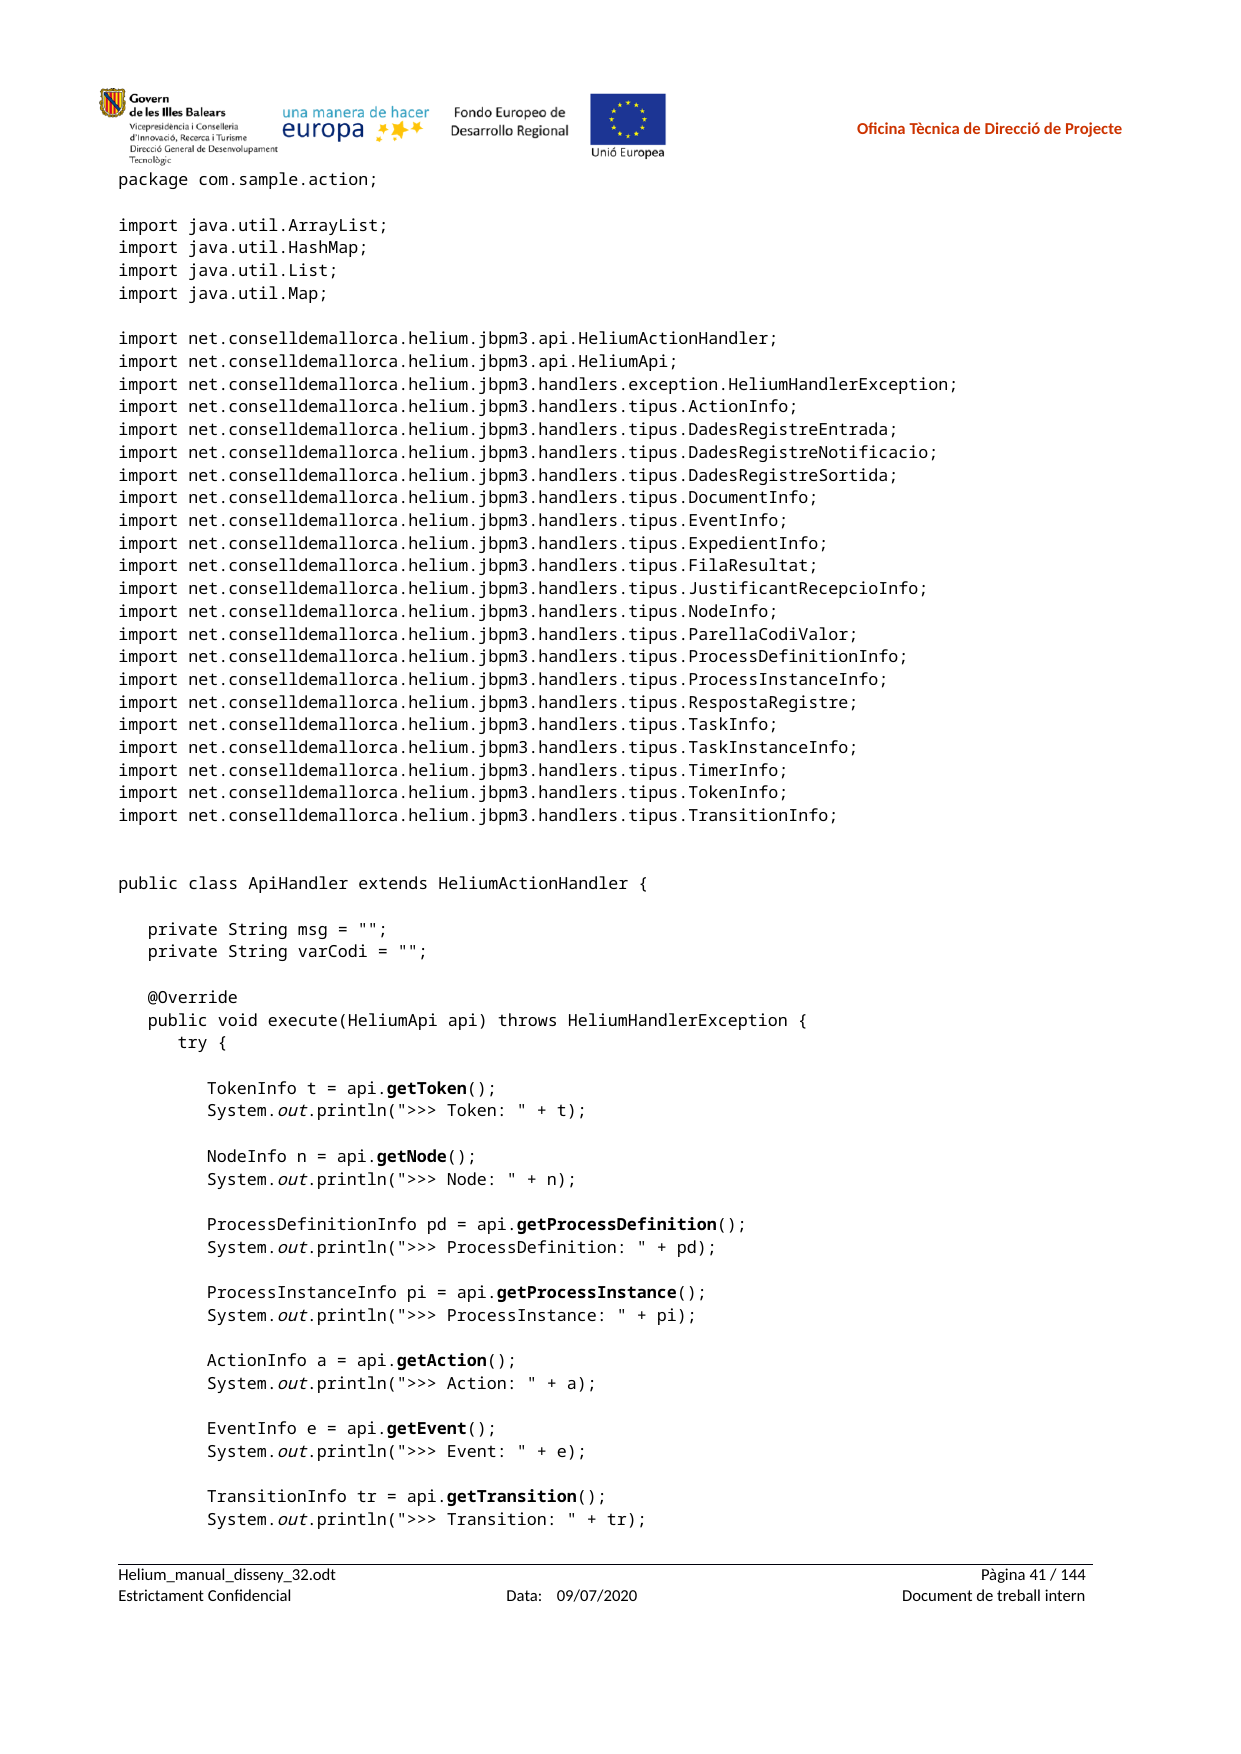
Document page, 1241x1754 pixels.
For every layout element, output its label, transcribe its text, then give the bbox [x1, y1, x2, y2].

text import net.conselldemallorca.helium.jbpm3.handlers.tipus.EventInfo; [118, 508, 1122, 531]
text System.out.println(">>> Token: " + t); [118, 1099, 1122, 1122]
text NodeInfo n = api.getNode(); [118, 1144, 1122, 1167]
text ActionInfo a = api.getAction(); [118, 1349, 1122, 1371]
text try { [118, 1031, 1122, 1053]
text import net.conselldemallorca.helium.jbpm3.handlers.tipus.TimerInfo; [118, 758, 1122, 781]
text TokenInfo t = api.getToken(); [118, 1076, 1122, 1099]
text public class ApiHandler extends HeliumActionHandler { [118, 872, 1122, 894]
text System.out.println(">>> ProcessDefinition: " + pd); [118, 1235, 1122, 1258]
text TransitionInfo tr = api.getTransition(); [118, 1485, 1122, 1508]
text import net.conselldemallorca.helium.jbpm3.handlers.tipus.ActionInfo; [118, 395, 1122, 418]
text import net.conselldemallorca.helium.jbpm3.handlers.tipus.DadesRegistreSortida; [118, 463, 1122, 486]
text import net.conselldemallorca.helium.jbpm3.handlers.tipus.ExpedientInfo; [118, 531, 1122, 554]
text import net.conselldemallorca.helium.jbpm3.handlers.tipus.NodeInfo; [118, 599, 1122, 622]
text private String msg = ""; [118, 917, 1122, 940]
text import java.util.ArrayList; [118, 213, 1122, 236]
text import net.conselldemallorca.helium.jbpm3.handlers.tipus.DadesRegistreEntrada; [118, 418, 1122, 440]
text import net.conselldemallorca.helium.jbpm3.handlers.tipus.DocumentInfo; [118, 486, 1122, 508]
text ProcessInstanceInfo pi = api.getProcessInstance(); [118, 1281, 1122, 1303]
text public void execute(HeliumApi api) throws HeliumHandlerException { [118, 1008, 1122, 1031]
text import java.util.Map; [118, 281, 1122, 304]
text import java.util.HashMap; [118, 236, 1122, 259]
text import net.conselldemallorca.helium.jbpm3.handlers.tipus.RespostaRegistre; [118, 690, 1122, 713]
text import net.conselldemallorca.helium.jbpm3.handlers.tipus.FilaResultat; [118, 554, 1122, 577]
text @Override [118, 985, 1122, 1008]
text import net.conselldemallorca.helium.jbpm3.handlers.tipus.TokenInfo; [118, 781, 1122, 804]
text import net.conselldemallorca.helium.jbpm3.handlers.tipus.DadesRegistreNotificacio; [118, 440, 1122, 463]
text import net.conselldemallorca.helium.jbpm3.handlers.tipus.TransitionInfo; [118, 804, 1122, 826]
text System.out.println(">>> Action: " + a); [118, 1371, 1122, 1394]
text import net.conselldemallorca.helium.jbpm3.handlers.tipus.TaskInfo; [118, 713, 1122, 736]
text ProcessDefinitionInfo pd = api.getProcessDefinition(); [118, 1212, 1122, 1235]
text import net.conselldemallorca.helium.jbpm3.handlers.tipus.ProcessDefinitionInfo; [118, 645, 1122, 667]
text import net.conselldemallorca.helium.jbpm3.handlers.tipus.ProcessInstanceInfo; [118, 667, 1122, 690]
text package com.sample.action; [118, 168, 1122, 191]
text import net.conselldemallorca.helium.jbpm3.handlers.exception.HeliumHandlerException; [118, 372, 1122, 395]
text import net.conselldemallorca.helium.jbpm3.api.HeliumActionHandler; [118, 327, 1122, 349]
text import net.conselldemallorca.helium.jbpm3.handlers.tipus.TaskInstanceInfo; [118, 736, 1122, 758]
text private String varCodi = ""; [118, 940, 1122, 963]
text EventInfo e = api.getEvent(); [118, 1417, 1122, 1439]
text import net.conselldemallorca.helium.jbpm3.handlers.tipus.JustificantRecepcioInfo; [118, 577, 1122, 599]
text System.out.println(">>> Event: " + e); [118, 1439, 1122, 1462]
picture [99, 87, 668, 166]
text import net.conselldemallorca.helium.jbpm3.api.HeliumApi; [118, 349, 1122, 372]
text System.out.println(">>> Transition: " + tr); [118, 1508, 1122, 1530]
text System.out.println(">>> Node: " + n); [118, 1167, 1122, 1190]
text System.out.println(">>> ProcessInstance: " + pi); [118, 1303, 1122, 1326]
text import net.conselldemallorca.helium.jbpm3.handlers.tipus.ParellaCodiValor; [118, 622, 1122, 645]
text import java.util.List; [118, 259, 1122, 281]
